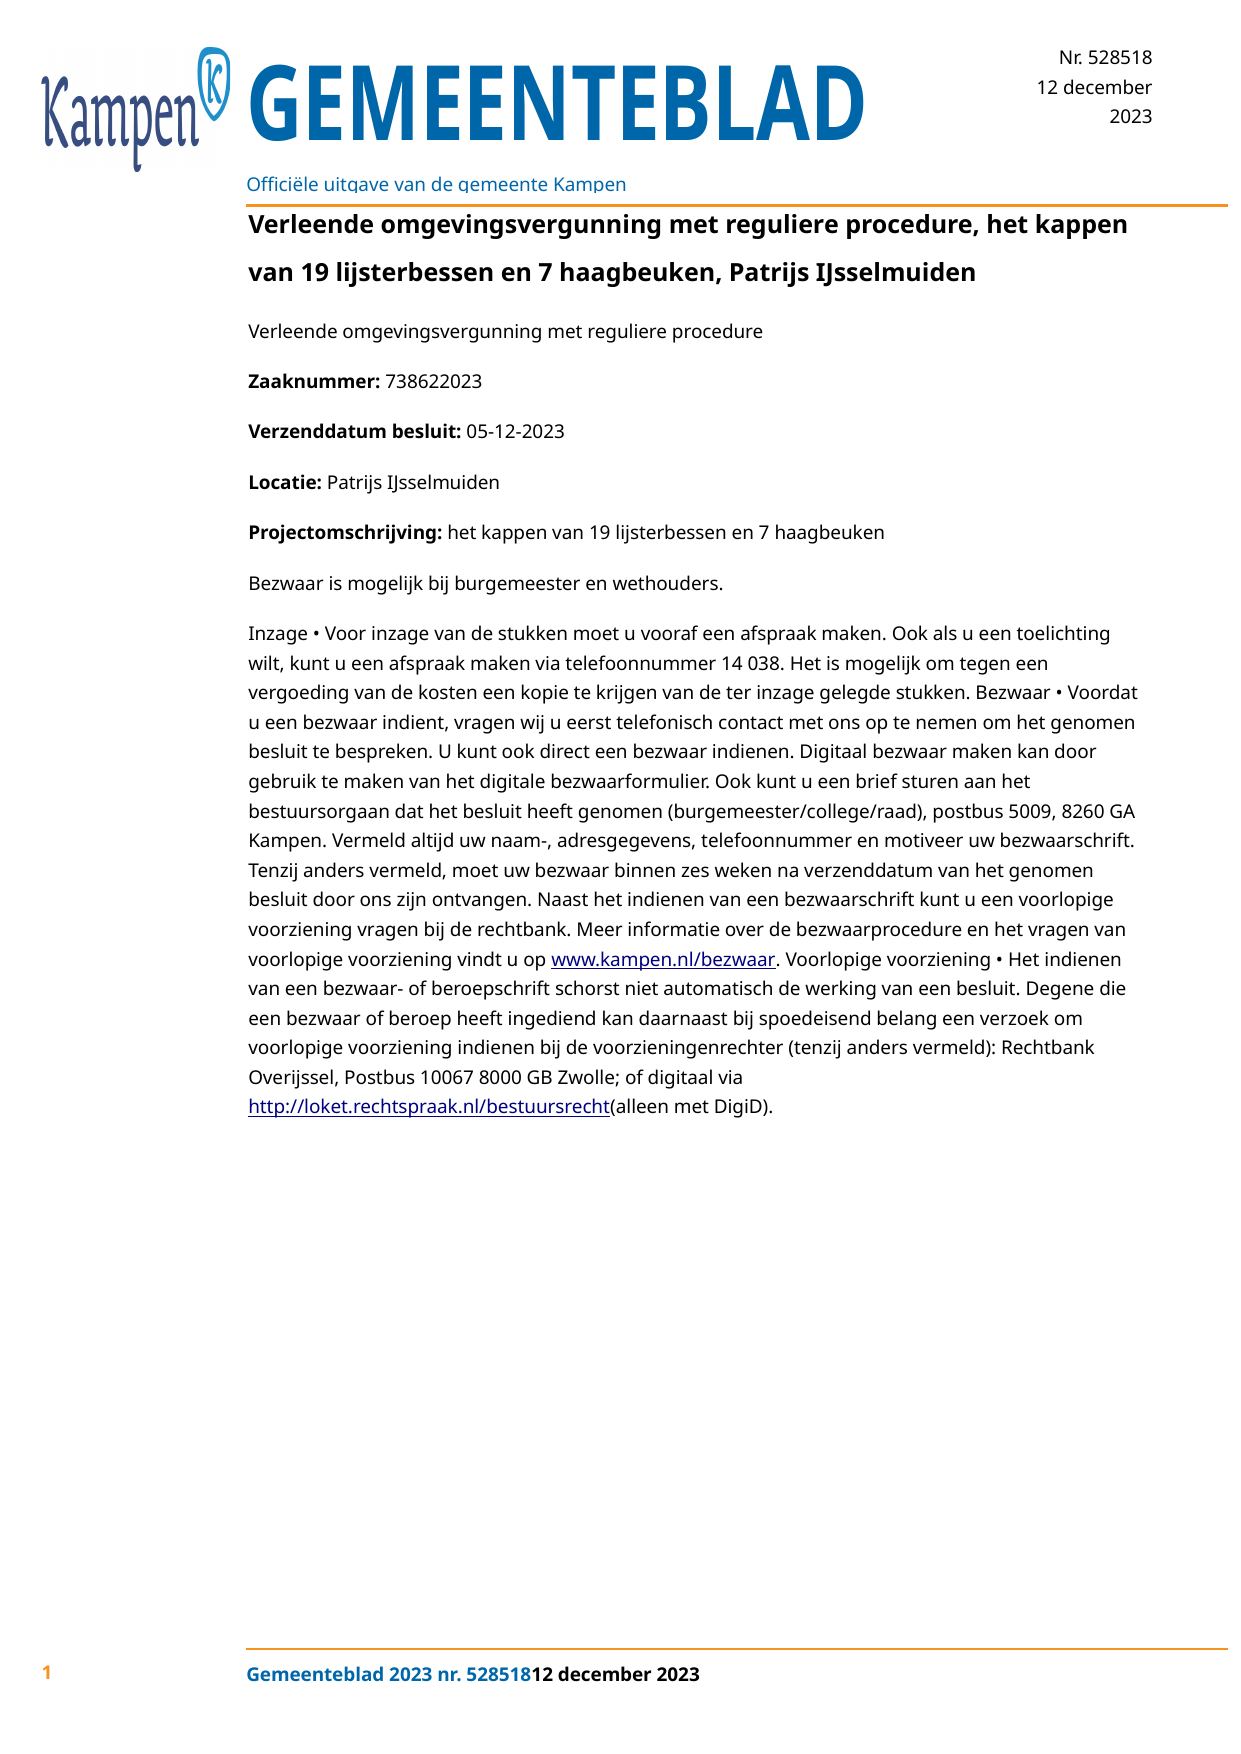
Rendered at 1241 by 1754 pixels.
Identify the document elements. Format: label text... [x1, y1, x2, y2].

text Bezwaar is mogelijk bij burgemeester en wethouders. [248, 570, 1152, 596]
text Verzenddatum besluit: 05-12-2023 [248, 419, 1152, 444]
text Projectomschrijving: het kappen van 19 lijsterbessen en 7 haagbeuken [248, 519, 1152, 545]
text Verleende omgevingsvergunning met reguliere procedure, het kappen van 19 lijsterbessen en 7 haagbeuken, Patrijs IJsselmuiden [248, 207, 1152, 288]
picture [41, 47, 231, 172]
text Locatie: Patrijs IJsselmuiden [248, 469, 1152, 495]
text Verleende omgevingsvergunning met reguliere procedure [248, 318, 1152, 344]
text Inzage • Voor inzage van de stukken moet u vooraf een afspraak maken. Ook als u een toelichting wilt, kunt u een afspraak maken via telefoonnummer 14 038. Het is mogelijk om tegen een vergoeding van de kosten een kopie te krijgen van de ter inzage gelegde stukken. Bezwaar • Voordat u een bezwaar indient, vragen wij u eerst telefonisch contact met ons op te nemen om het genomen besluit te bespreken. U kunt ook direct een bezwaar indienen. Digitaal bezwaar maken kan door gebruik te maken van het digitale bezwaarformulier. Ook kunt u een brief sturen aan het bestuursorgaan dat het besluit heeft genomen (burgemeester/college/raad), postbus 5009, 8260 GA Kampen. Vermeld altijd uw naam-, adresgegevens, telefoonnummer en motiveer uw bezwaarschrift. Tenzij anders vermeld, moet uw bezwaar binnen zes weken na verzenddatum van het genomen besluit door ons zijn ontvangen. Naast het indienen van een bezwaarschrift kunt u een voorlopige voorziening vragen bij de rechtbank. Meer informatie over de bezwaarprocedure en het vragen van voorlopige voorziening vindt u op www.kampen.nl/bezwaar. Voorlopige voorziening • Het indienen van een bezwaar- of beroepschrift schorst niet automatisch de werking van een besluit. Degene die een bezwaar of beroep heeft ingediend kan daarnaast bij spoedeisend belang een verzoek om voorlopige voorziening indienen bij de voorzieningenrechter (tenzij anders vermeld): Rechtbank Overijssel, Postbus 10067 8000 GB Zwolle; of digitaal via http://loket.rechtspraak.nl/bestuursrecht(alleen met DigiD). [248, 620, 1152, 1119]
text Zaaknummer: 738622023 [248, 368, 1152, 394]
